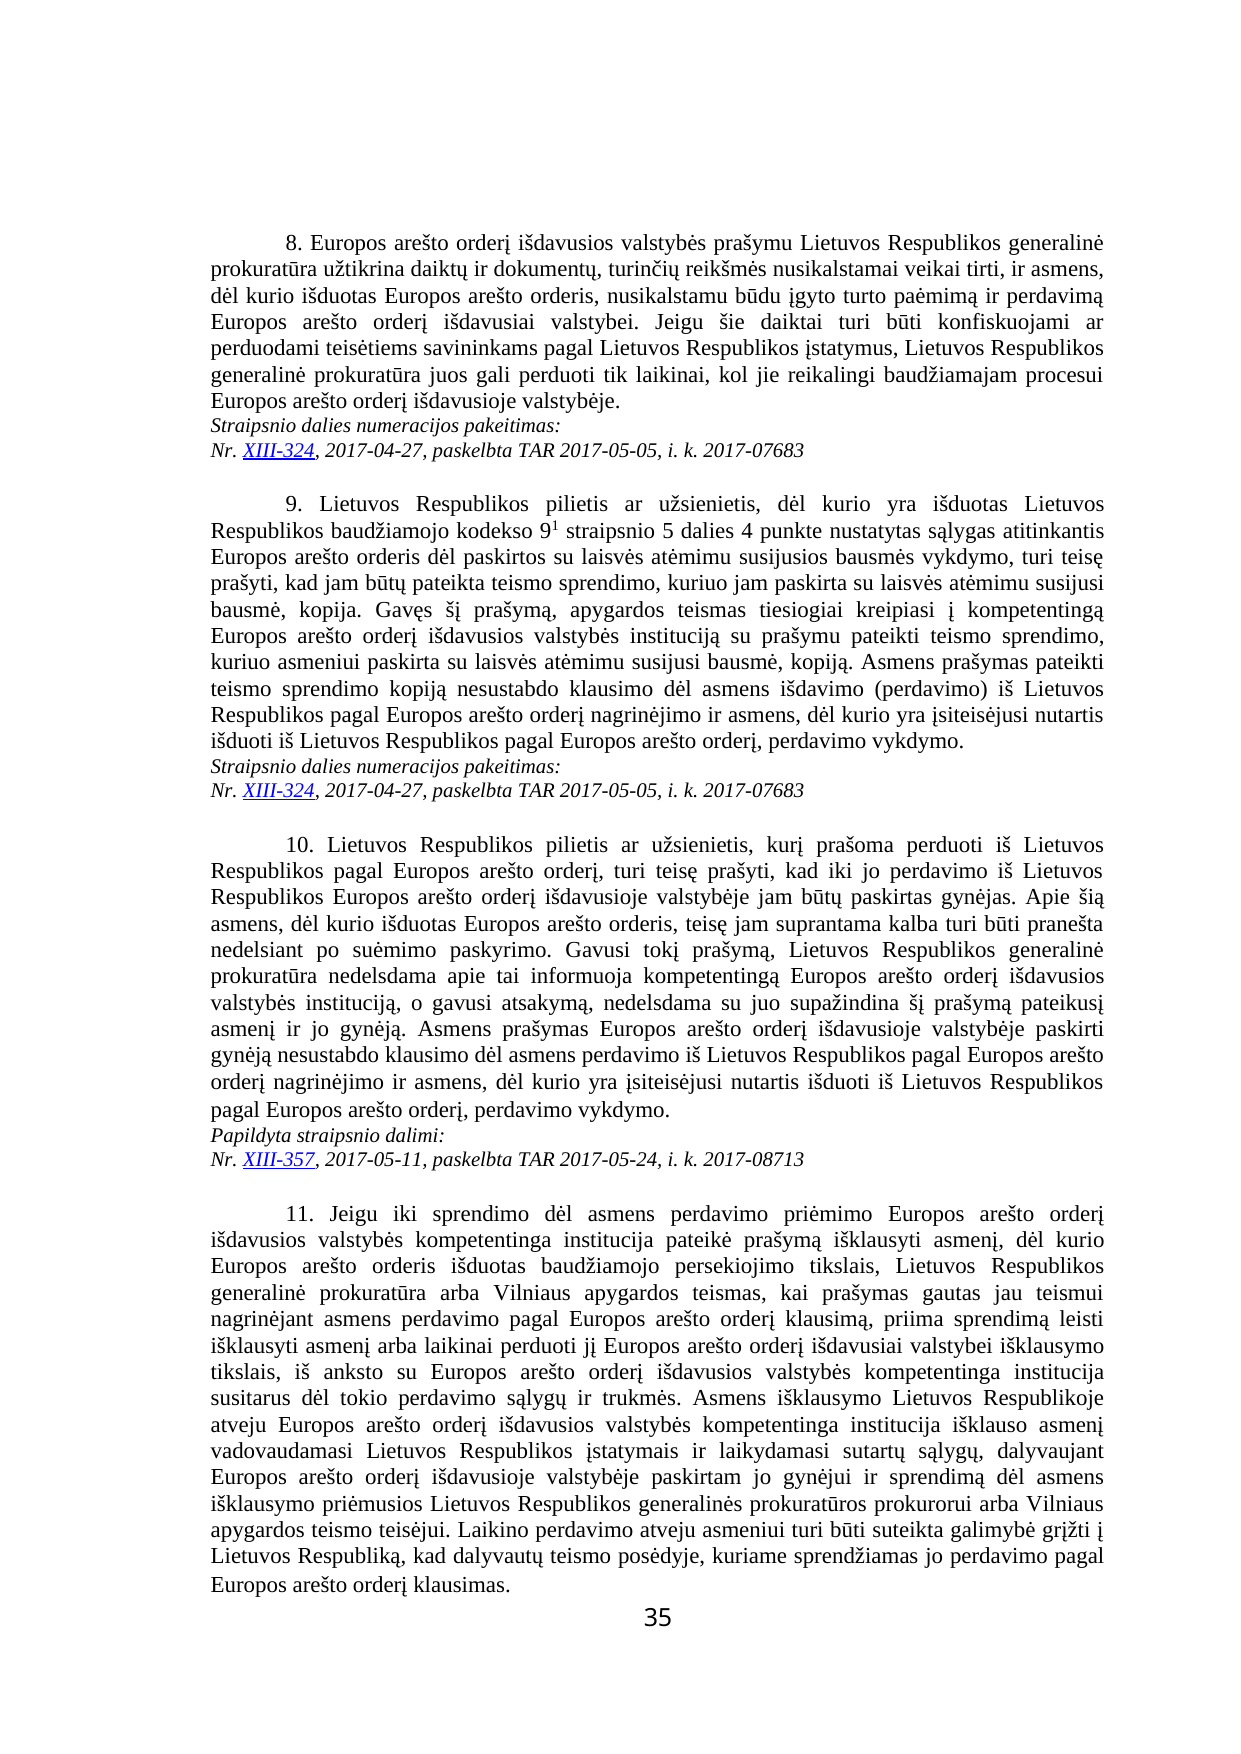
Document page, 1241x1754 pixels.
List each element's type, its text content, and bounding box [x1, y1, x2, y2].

text Nr. XIII-324, 2017-04-27, paskelbta TAR 2017-05-05, i. k. 2017-07683 [210, 778, 1105, 802]
text Straipsnio dalies numeracijos pakeitimas: [210, 413, 1105, 437]
text 8. Europos arešto orderį išdavusios valstybės prašymu Lietuvos Respublikos generalinė prokuratūra užtikrina daiktų ir dokumentų, turinčių reikšmės nusikalstamai veikai tirti, ir asmens, dėl kurio išduotas Europos arešto orderis, nusikalstamu būdu įgyto turto paėmimą ir perdavimą Europos arešto orderį išdavusiai valstybei. Jeigu šie daiktai turi būti konfiskuojami ar perduodami teisėtiems savininkams pagal Lietuvos Respublikos įstatymus, Lietuvos Respublikos generalinė prokuratūra juos gali perduoti tik laikinai, kol jie reikalingi baudžiamajam procesui Europos arešto orderį išdavusioje valstybėje. [210, 229, 1105, 413]
text Straipsnio dalies numeracijos pakeitimas: [210, 754, 1105, 778]
text 11. Jeigu iki sprendimo dėl asmens perdavimo priėmimo Europos arešto orderį išdavusios valstybės kompetentinga institucija pateikė prašymą išklausyti asmenį, dėl kurio Europos arešto orderis išduotas baudžiamojo persekiojimo tikslais, Lietuvos Respublikos generalinė prokuratūra arba Vilniaus apygardos teismas, kai prašymas gautas jau teismui nagrinėjant asmens perdavimo pagal Europos arešto orderį klausimą, priima sprendimą leisti išklausyti asmenį arba laikinai perduoti jį Europos arešto orderį išdavusiai valstybei išklausymo tikslais, iš anksto su Europos arešto orderį išdavusios valstybės kompetentinga institucija susitarus dėl tokio perdavimo sąlygų ir trukmės. Asmens išklausymo Lietuvos Respublikoje atveju Europos arešto orderį išdavusios valstybės kompetentinga institucija išklauso asmenį vadovaudamasi Lietuvos Respublikos įstatymais ir laikydamasi sutartų sąlygų, dalyvaujant Europos arešto orderį išdavusioje valstybėje paskirtam jo gynėjui ir sprendimą dėl asmens išklausymo priėmusios Lietuvos Respublikos generalinės prokuratūros prokurorui arba Vilniaus apygardos teismo teisėjui. Laikino perdavimo atveju asmeniui turi būti suteikta galimybė grįžti į Lietuvos Respubliką, kad dalyvautų teismo posėdyje, kuriame sprendžiamas jo perdavimo pagal Europos arešto orderį klausimas. [210, 1200, 1105, 1598]
text Nr. XIII-357, 2017-05-11, paskelbta TAR 2017-05-24, i. k. 2017-08713 [210, 1147, 1105, 1171]
text 10. Lietuvos Respublikos pilietis ar užsienietis, kurį prašoma perduoti iš Lietuvos Respublikos pagal Europos arešto orderį, turi teisę prašyti, kad iki jo perdavimo iš Lietuvos Respublikos Europos arešto orderį išdavusioje valstybėje jam būtų paskirtas gynėjas. Apie šią asmens, dėl kurio išduotas Europos arešto orderis, teisę jam suprantama kalba turi būti pranešta nedelsiant po suėmimo paskyrimo. Gavusi tokį prašymą, Lietuvos Respublikos generalinė prokuratūra nedelsdama apie tai informuoja kompetentingą Europos arešto orderį išdavusios valstybės instituciją, o gavusi atsakymą, nedelsdama su juo supažindina šį prašymą pateikusį asmenį ir jo gynėją. Asmens prašymas Europos arešto orderį išdavusioje valstybėje paskirti gynėją nesustabdo klausimo dėl asmens perdavimo iš Lietuvos Respublikos pagal Europos arešto orderį nagrinėjimo ir asmens, dėl kurio yra įsiteisėjusi nutartis išduoti iš Lietuvos Respublikos pagal Europos arešto orderį, perdavimo vykdymo. [210, 831, 1105, 1123]
text Nr. XIII-324, 2017-04-27, paskelbta TAR 2017-05-05, i. k. 2017-07683 [210, 437, 1105, 462]
text Papildyta straipsnio dalimi: [210, 1123, 1105, 1147]
text 9. Lietuvos Respublikos pilietis ar užsienietis, dėl kurio yra išduotas Lietuvos Respublikos baudžiamojo kodekso 91 straipsnio 5 dalies 4 punkte nustatytas sąlygas atitinkantis Europos arešto orderis dėl paskirtos su laisvės atėmimu susijusios bausmės vykdymo, turi teisę prašyti, kad jam būtų pateikta teismo sprendimo, kuriuo jam paskirta su laisvės atėmimu susijusi bausmė, kopija. Gavęs šį prašymą, apygardos teismas tiesiogiai kreipiasi į kompetentingą Europos arešto orderį išdavusios valstybės instituciją su prašymu pateikti teismo sprendimo, kuriuo asmeniui paskirta su laisvės atėmimu susijusi bausmė, kopiją. Asmens prašymas pateikti teismo sprendimo kopiją nesustabdo klausimo dėl asmens išdavimo (perdavimo) iš Lietuvos Respublikos pagal Europos arešto orderį nagrinėjimo ir asmens, dėl kurio yra įsiteisėjusi nutartis išduoti iš Lietuvos Respublikos pagal Europos arešto orderį, perdavimo vykdymo. [210, 490, 1105, 754]
